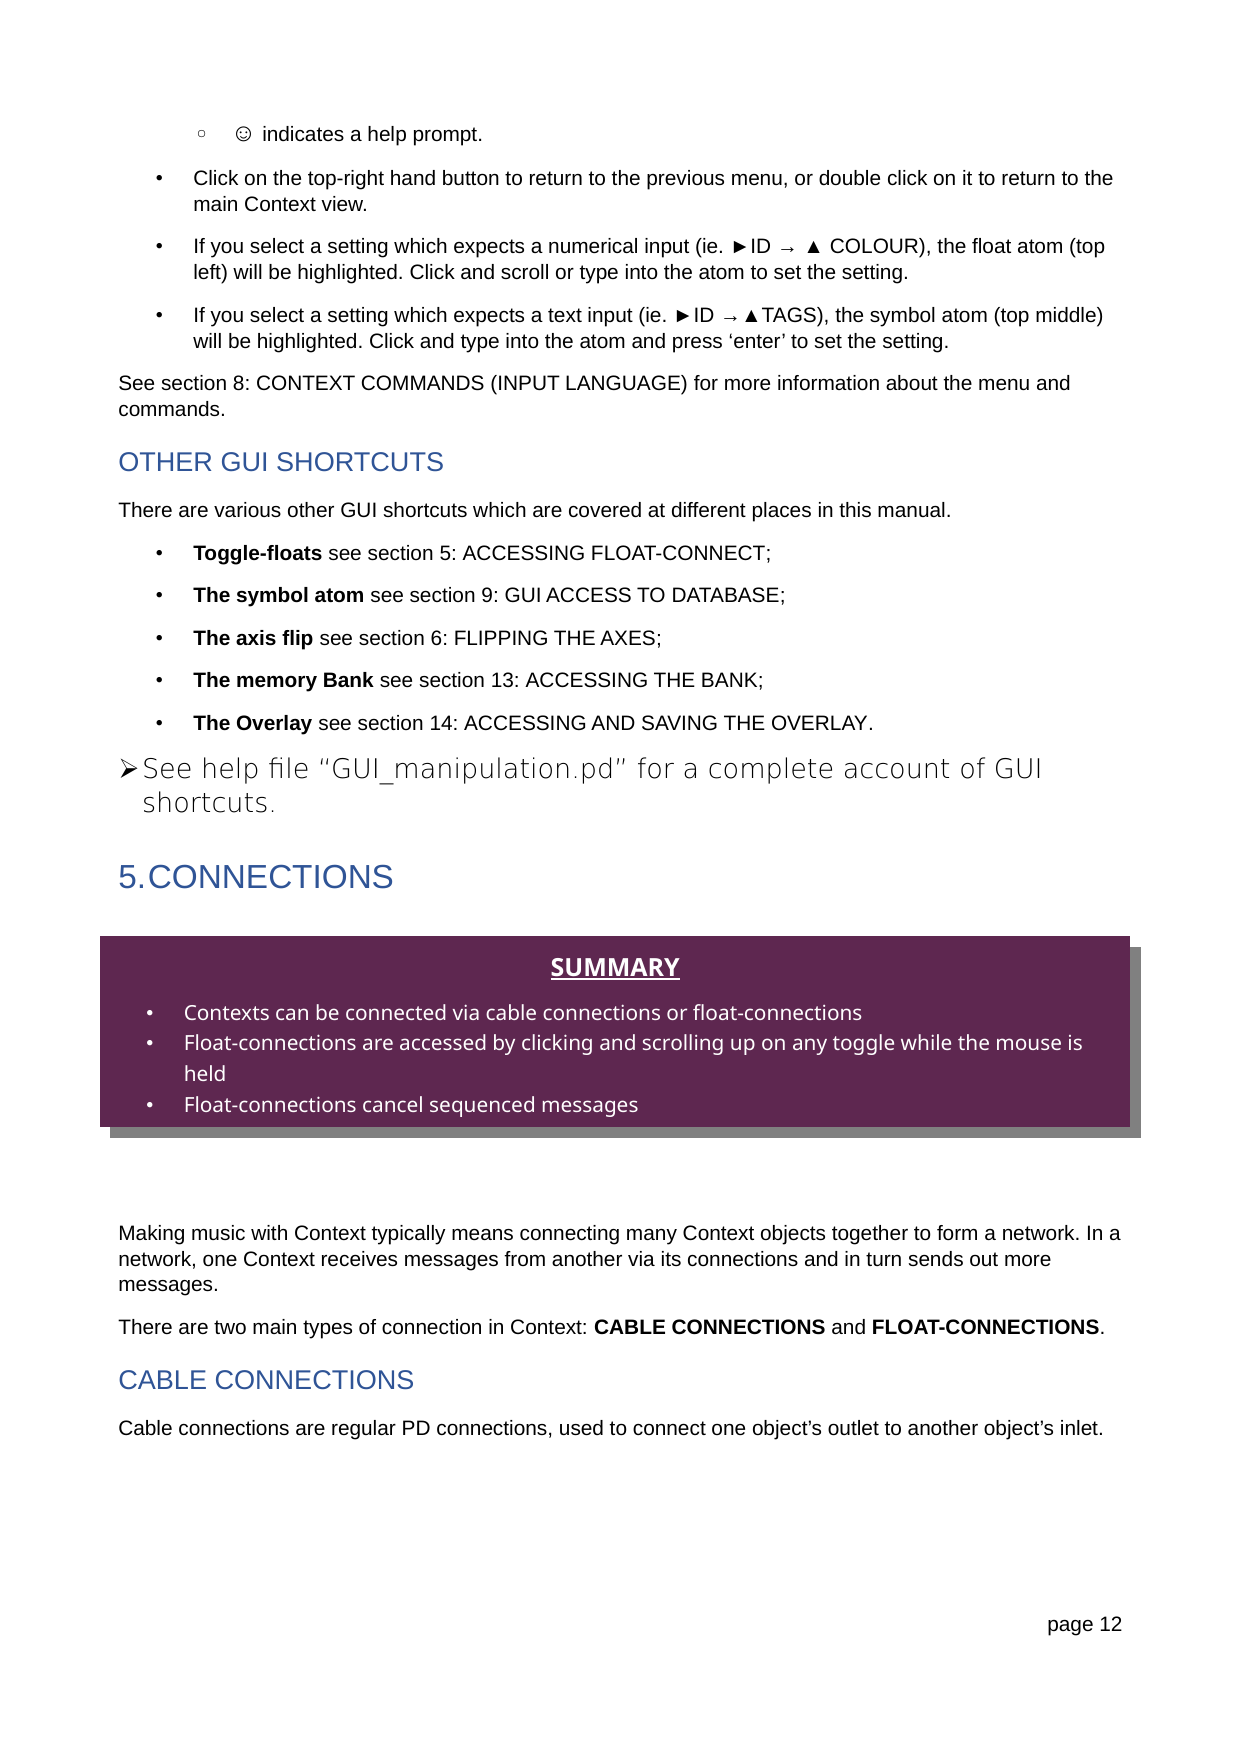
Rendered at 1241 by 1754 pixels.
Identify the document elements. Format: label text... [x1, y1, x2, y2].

list Toggle-floats see section 5: ACCESSING FLOAT-CONNECT; [156, 540, 1122, 564]
list The symbol atom see section 9: GUI ACCESS TO DATABASE; [156, 583, 1122, 607]
text Cable connections are regular PD connections, used to connect one object’s outlet to another object’s inlet. [118, 1416, 1122, 1439]
list The memory Bank see section 13: ACCESSING THE BANK; [156, 668, 1122, 692]
list See help file “GUI_manipulation.pd” for a complete account of GUI shortcuts. [118, 753, 1122, 819]
text There are two main types of connection in Context: CABLE CONNECTIONS and FLOAT-CONNECTIONS. [118, 1314, 1122, 1338]
text There are various other GUI shortcuts which are covered at different places in this manual. [118, 498, 1122, 522]
list Float-connections are accessed by clicking and scrolling up on any toggle while the mouse is held [146, 1028, 1121, 1087]
list If you select a setting which expects a numerical input (ie. ►ID → ▲ COLOUR), the float atom (top left) will be highlighted. Click and scroll or type into the atom to set the setting. [156, 234, 1122, 284]
text Making music with Context typically means connecting many Context objects together to form a network. In a network, one Context receives messages from another via its connections and in turn sends out more messages. [118, 1221, 1122, 1296]
text See section 8: CONTEXT COMMANDS (INPUT LANGUAGE) for more information about the menu and commands. [118, 371, 1122, 421]
list Float-connections cancel sequenced messages [146, 1090, 1121, 1118]
subtitle CABLE CONNECTIONS [118, 1364, 1122, 1395]
list Contexts can be connected via cable connections or float-connections [146, 998, 1121, 1026]
list Click on the top-right hand button to return to the previous menu, or double click on it to return to the main Context view. [156, 166, 1122, 216]
subtitle OTHER GUI SHORTCUTS [118, 446, 1122, 478]
list ☺ indicates a help prompt. [193, 118, 1122, 147]
list The axis flip see section 6: FLIPPING THE AXES; [156, 626, 1122, 650]
list The Overlay see section 14: ACCESSING AND SAVING THE OVERLAY. [156, 711, 1122, 735]
subtitle CONNECTIONS [118, 857, 1122, 895]
subtitle SUMMARY [108, 949, 1121, 983]
list If you select a setting which expects a text input (ie. ►ID →▲TAGS), the symbol atom (top middle) will be highlighted. Click and type into the atom and press ‘enter’ to set the setting. [156, 303, 1122, 353]
